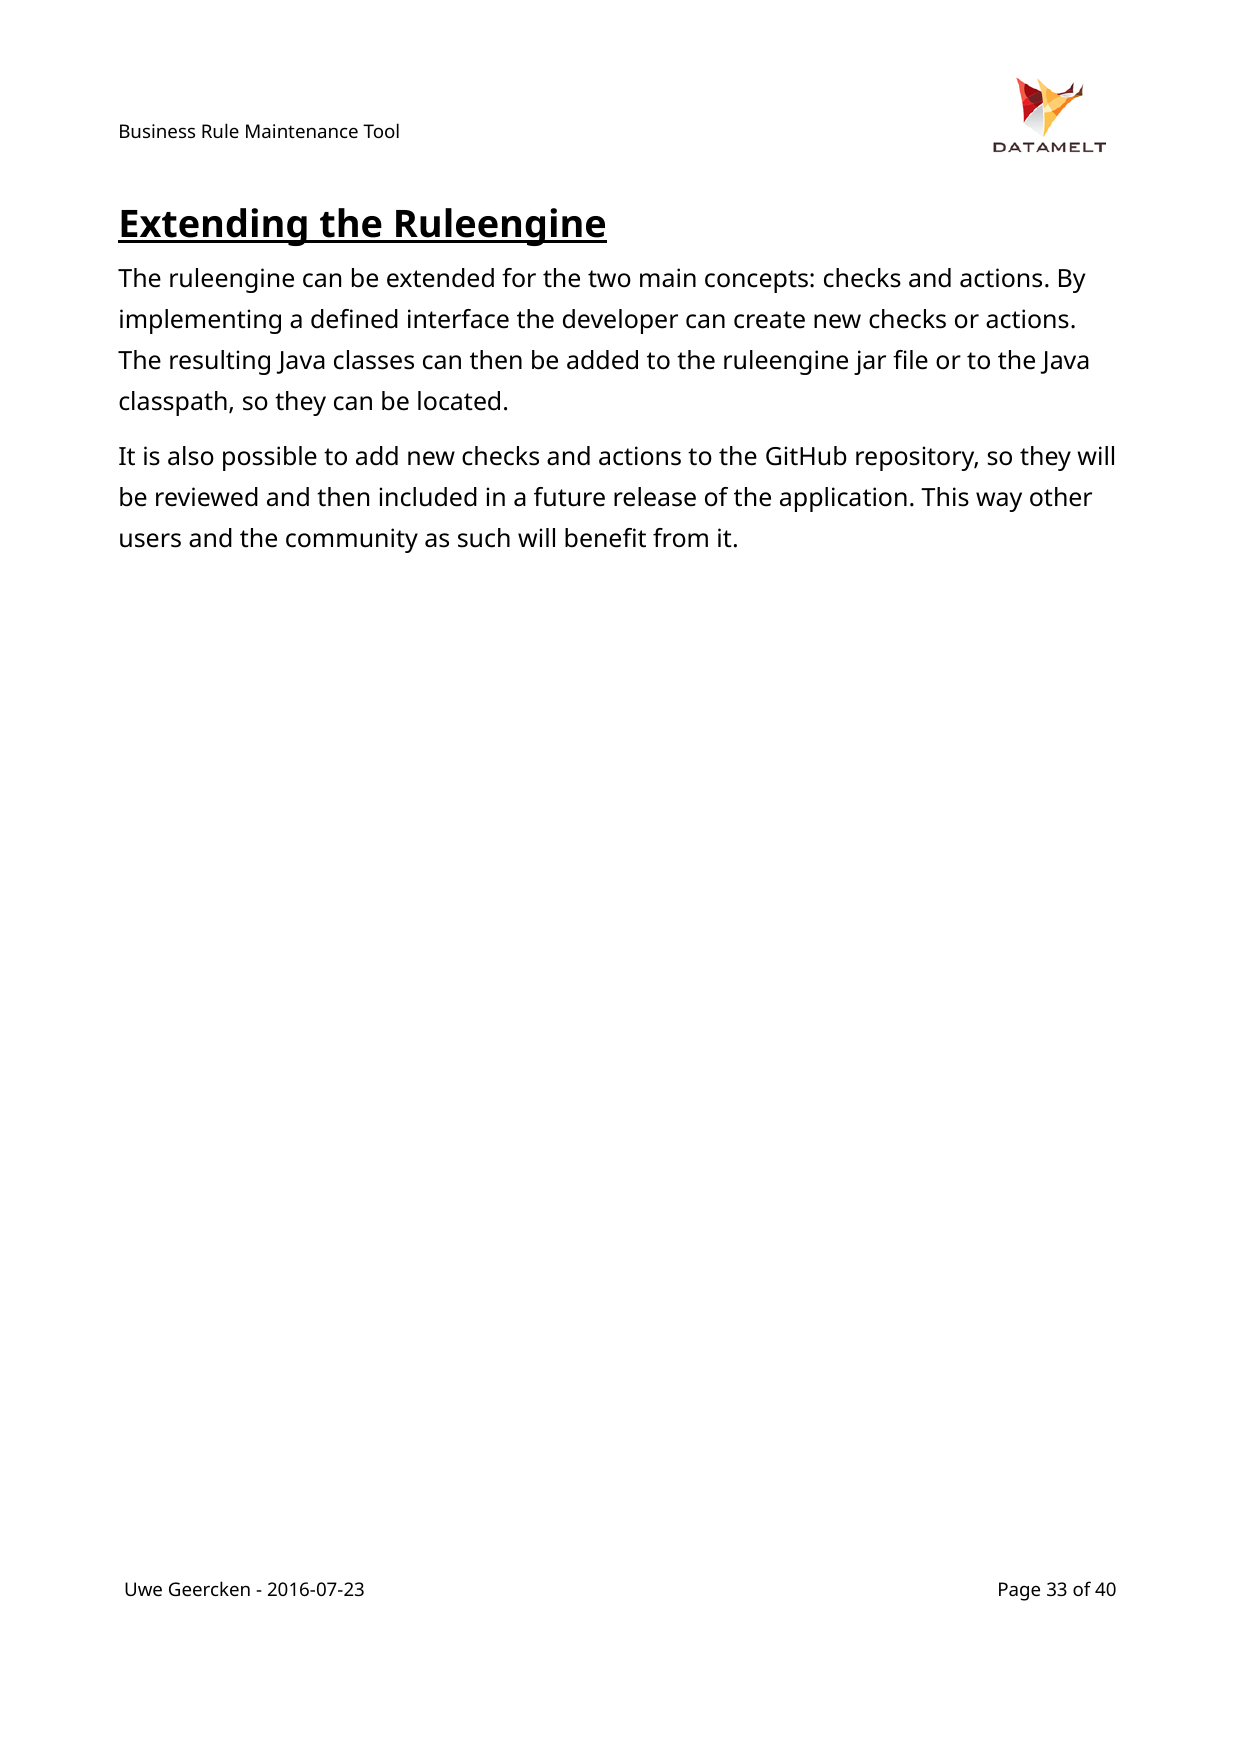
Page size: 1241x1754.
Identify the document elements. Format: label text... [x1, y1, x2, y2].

text It is also possible to add new checks and actions to the GitHub repository, so they will be reviewed and then included in a future release of the application. This way other users and the community as such will benefit from it. [118, 439, 1122, 554]
subtitle Extending the Ruleengine [118, 197, 1122, 248]
text The ruleengine can be extended for the two main concepts: checks and actions. By implementing a defined interface the developer can create new checks or actions. The resulting Java classes can then be added to the ruleengine jar file or to the Java classpath, so they can be located. [118, 261, 1122, 417]
picture [992, 69, 1107, 160]
